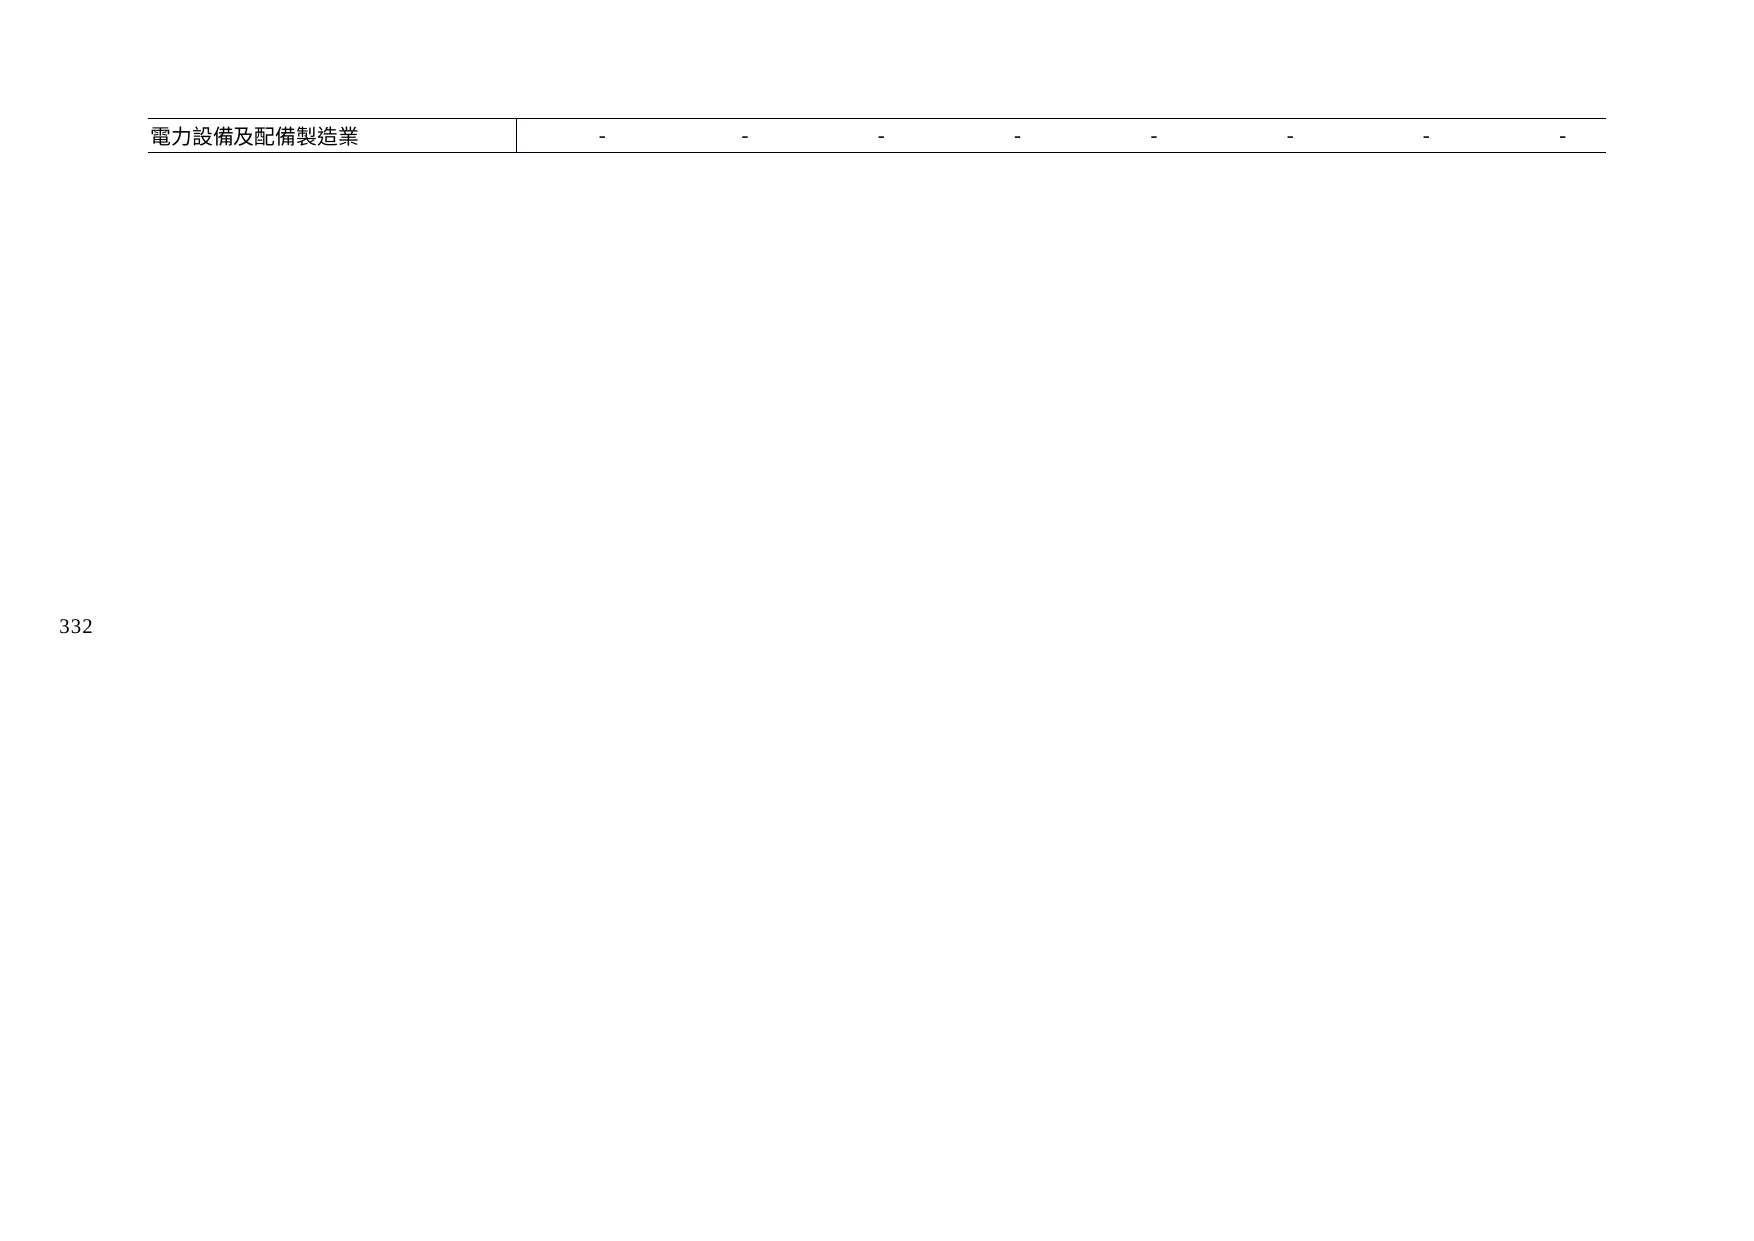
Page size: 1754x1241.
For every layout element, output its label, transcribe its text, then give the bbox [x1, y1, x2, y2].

table_cell - [1198, 119, 1334, 152]
table_cell 電力設備及配備製造業 [148, 119, 516, 152]
table_cell - [517, 119, 652, 152]
table_cell - [652, 119, 789, 152]
table_cell - [1470, 119, 1606, 152]
table_cell - [1061, 119, 1198, 152]
table_cell - [1334, 119, 1470, 152]
table_cell - [789, 119, 925, 152]
table_cell - [925, 119, 1061, 152]
